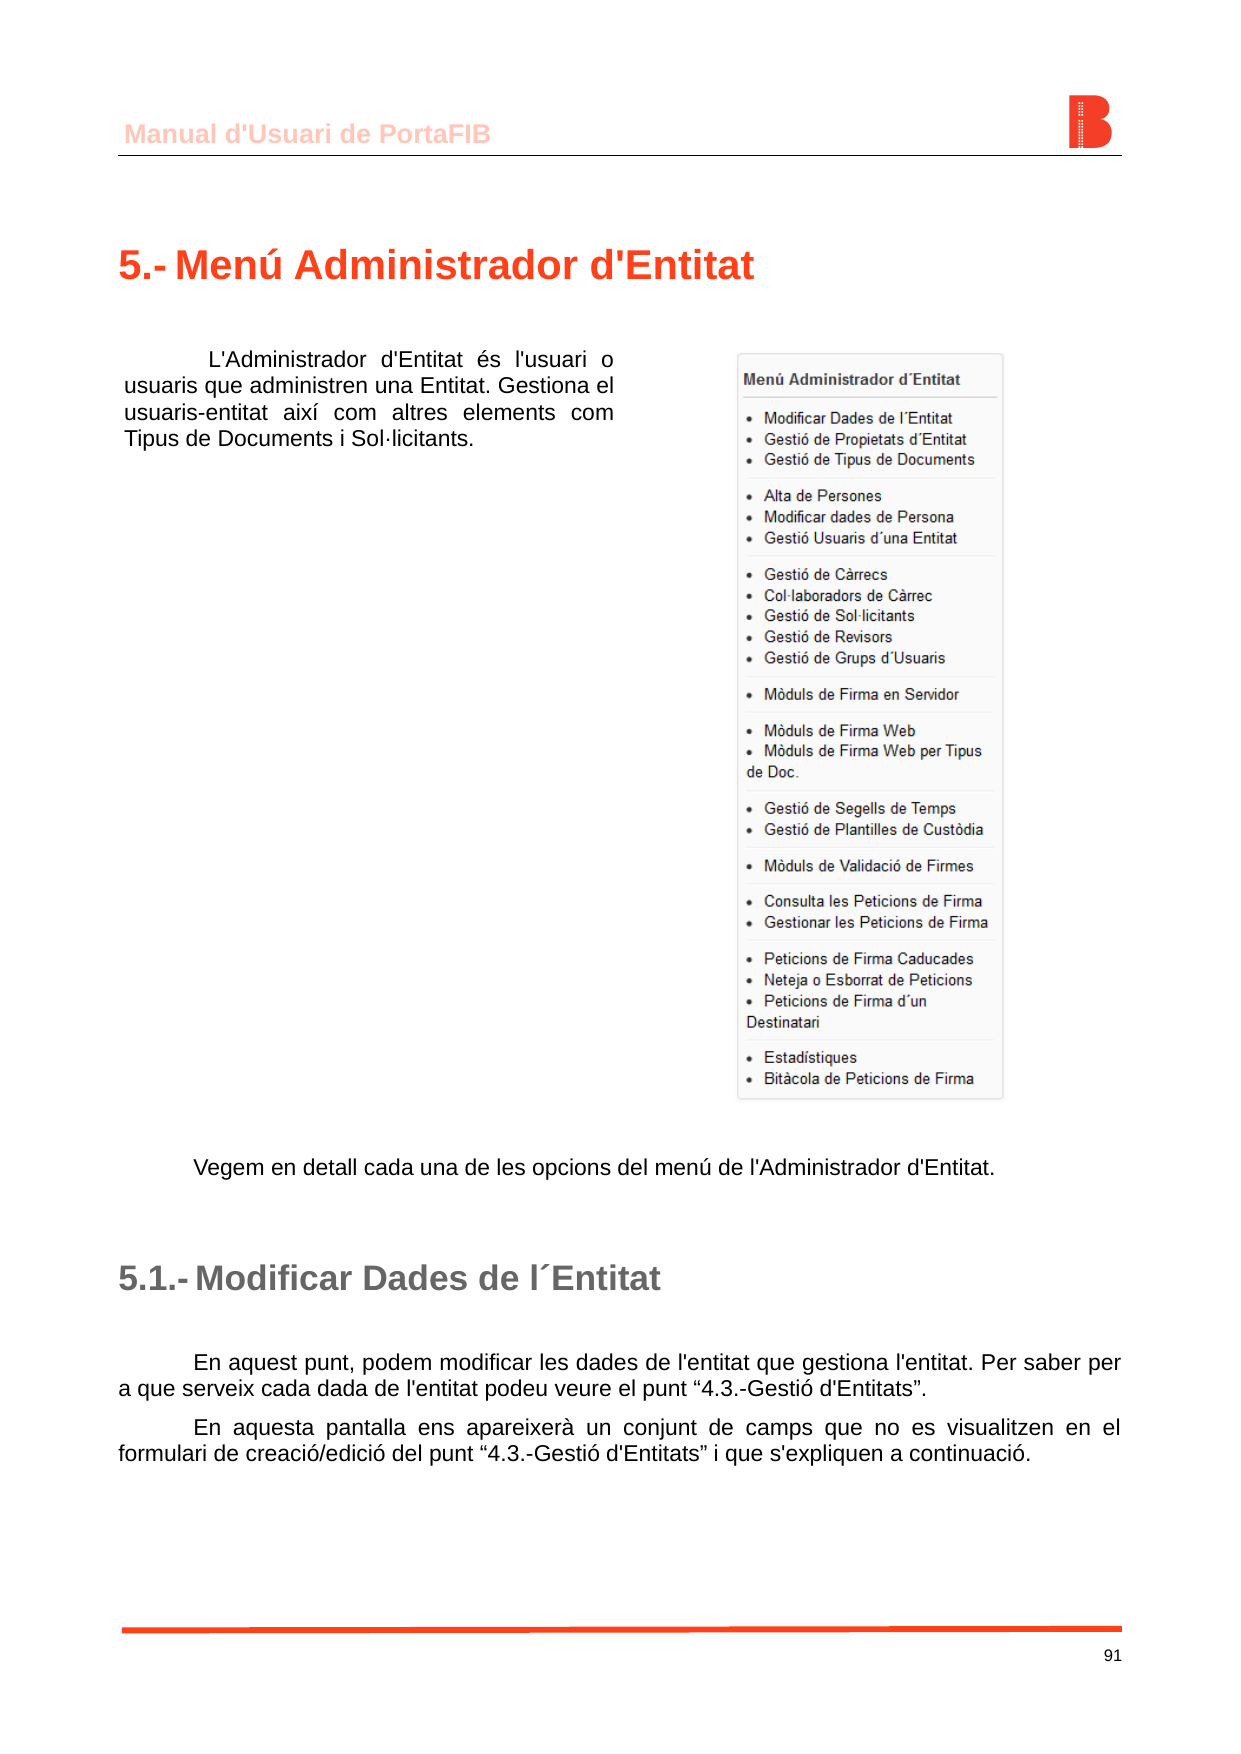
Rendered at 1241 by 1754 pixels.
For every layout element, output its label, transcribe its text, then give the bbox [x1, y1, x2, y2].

table_header L'Administrador d'Entitat és l'usuari o usuaris que administren una Entitat. Gestiona el usuaris-entitat així com altres elements com Tipus de Documents i Sol·licitants. [118, 340, 620, 1115]
text Vegem en detall cada una de les opcions del menú de l'Administrador d'Entitat. [118, 1154, 1122, 1180]
picture [729, 345, 1013, 1110]
subtitle Modificar Dades de l´Entitat [118, 1257, 1122, 1297]
picture [1063, 94, 1117, 150]
table_header [620, 340, 1122, 1115]
text En aquesta pantalla ens apareixerà un conjunt de camps que no es visualitzen en el formulari de creació/edició del punt “4.3.-Gestió d'Entitats” i que s'expliquen a continuació. [118, 1414, 1122, 1467]
subtitle Menú Administrador d'Entitat [118, 241, 1122, 289]
text En aquest punt, podem modificar les dades de l'entitat que gestiona l'entitat. Per saber per a que serveix cada dada de l'entitat podeu veure el punt “4.3.-Gestió d'Entitats”. [118, 1349, 1122, 1401]
